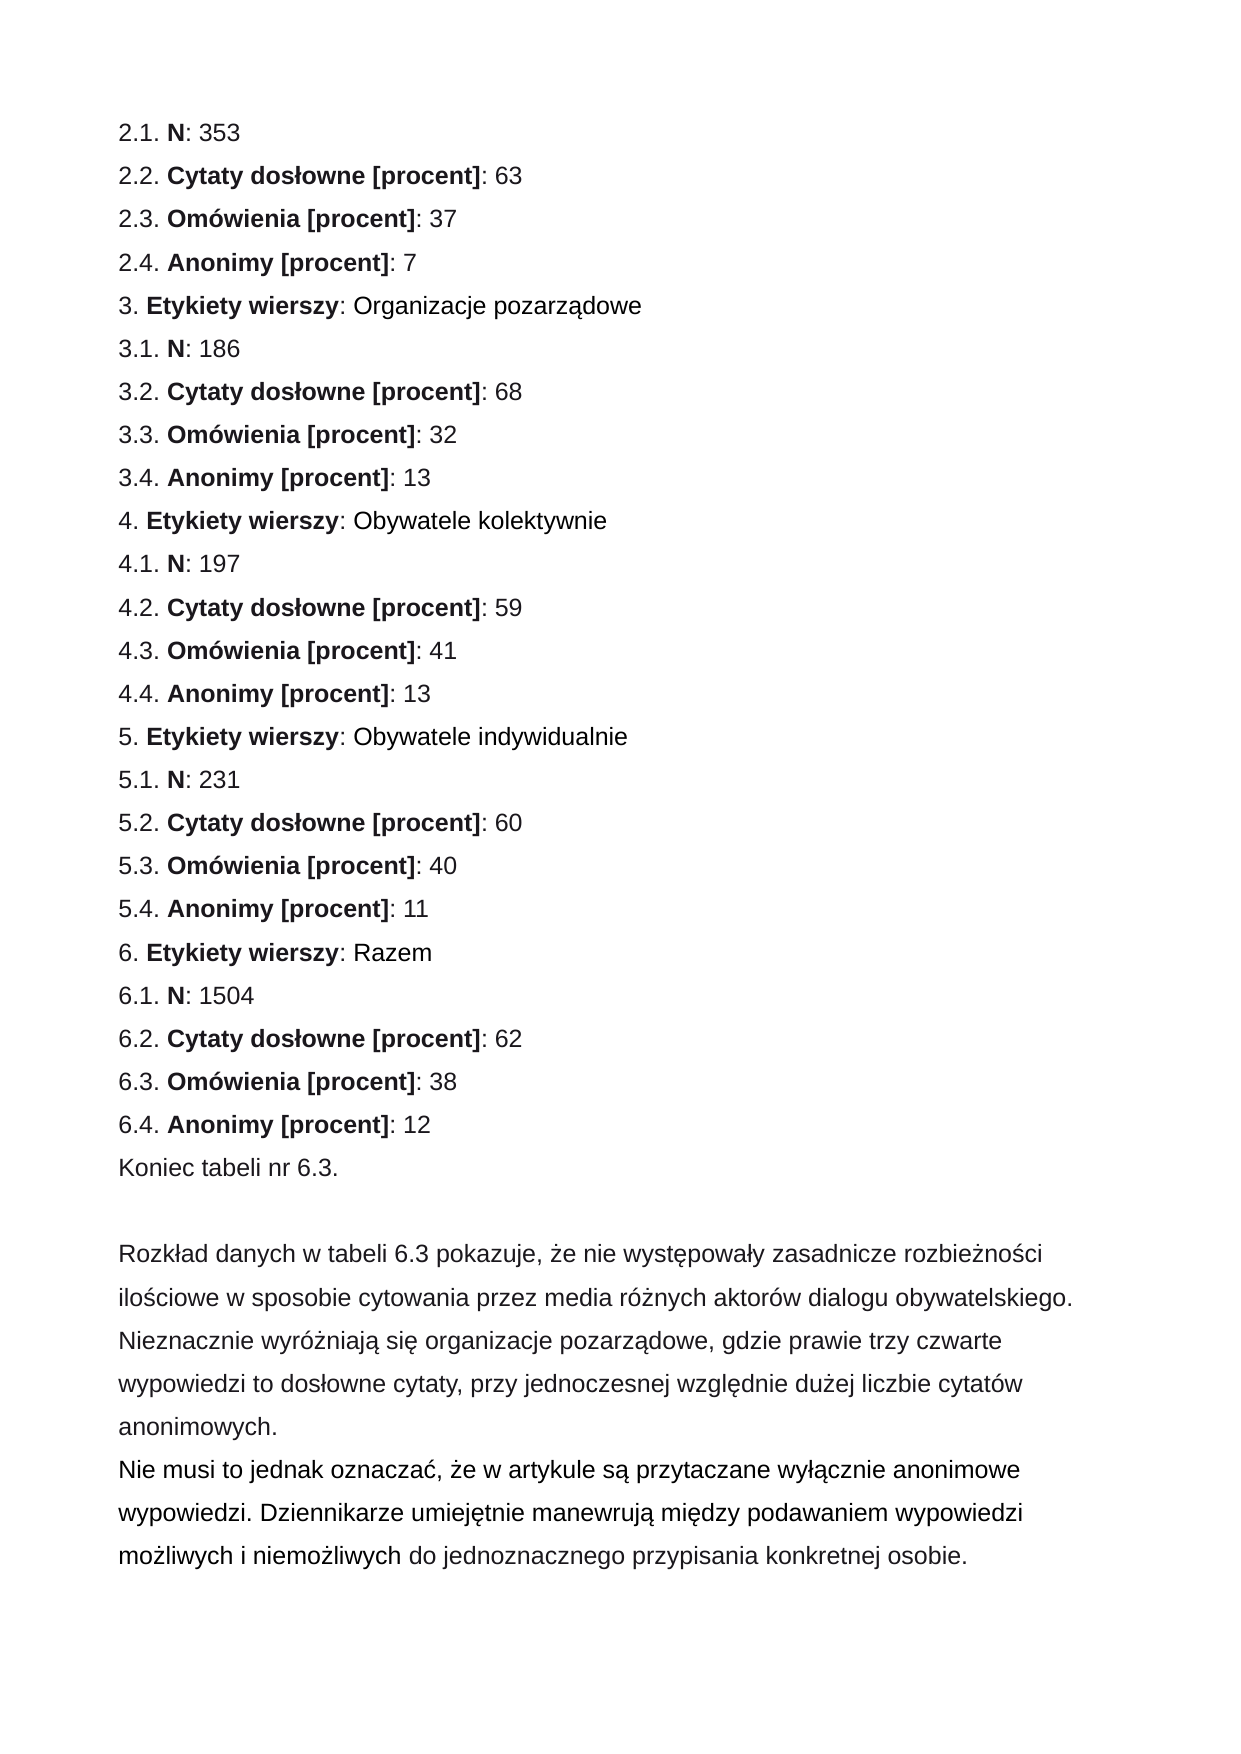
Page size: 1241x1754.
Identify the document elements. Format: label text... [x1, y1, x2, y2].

text 6.2. Cytaty dosłowne [procent]: 62 [118, 1024, 1122, 1052]
text Koniec tabeli nr 6.3. [118, 1153, 1122, 1182]
text 6.4. Anonimy [procent]: 12 [118, 1110, 1122, 1139]
text 2.2. Cytaty dosłowne [procent]: 63 [118, 161, 1122, 190]
text 2.3. Omówienia [procent]: 37 [118, 204, 1122, 233]
text 5.2. Cytaty dosłowne [procent]: 60 [118, 808, 1122, 837]
text 4.4. Anonimy [procent]: 13 [118, 679, 1122, 707]
text 4.3. Omówienia [procent]: 41 [118, 636, 1122, 664]
text 2.4. Anonimy [procent]: 7 [118, 247, 1122, 276]
text 6.1. N: 1504 [118, 981, 1122, 1009]
text 4.2. Cytaty dosłowne [procent]: 59 [118, 592, 1122, 621]
text 5.4. Anonimy [procent]: 11 [118, 894, 1122, 923]
text 6. Etykiety wierszy: Razem [118, 937, 1122, 966]
text 3.1. N: 186 [118, 334, 1122, 362]
text 5.3. Omówienia [procent]: 40 [118, 851, 1122, 880]
text Rozkład danych w tabeli 6.3 pokazuje, że nie występowały zasadnicze rozbieżności ilościowe w sposobie cytowania przez media różnych aktorów dialogu obywatelskiego. Nieznacznie wyróżniają się organizacje pozarządowe, gdzie prawie trzy czwarte wypowiedzi to dosłowne cytaty, przy jednoczesnej względnie dużej liczbie cytatów anonimowych. [118, 1239, 1122, 1441]
text 4. Etykiety wierszy: Obywatele kolektywnie [118, 506, 1122, 535]
text Nie musi to jednak oznaczać, że w artykule są przytaczane wyłącznie anonimowe wypowiedzi. Dziennikarze umiejętnie manewrują między podawaniem wypowiedzi możliwych i niemożliwych do jednoznacznego przypisania konkretnej osobie. [118, 1455, 1122, 1570]
text 5.1. N: 231 [118, 765, 1122, 794]
text 3.4. Anonimy [procent]: 13 [118, 463, 1122, 492]
text 3. Etykiety wierszy: Organizacje pozarządowe [118, 291, 1122, 319]
text 6.3. Omówienia [procent]: 38 [118, 1067, 1122, 1096]
text 5. Etykiety wierszy: Obywatele indywidualnie [118, 722, 1122, 751]
text 3.3. Omówienia [procent]: 32 [118, 420, 1122, 449]
text 4.1. N: 197 [118, 549, 1122, 578]
text 2.1. N: 353 [118, 118, 1122, 147]
text 3.2. Cytaty dosłowne [procent]: 68 [118, 377, 1122, 406]
